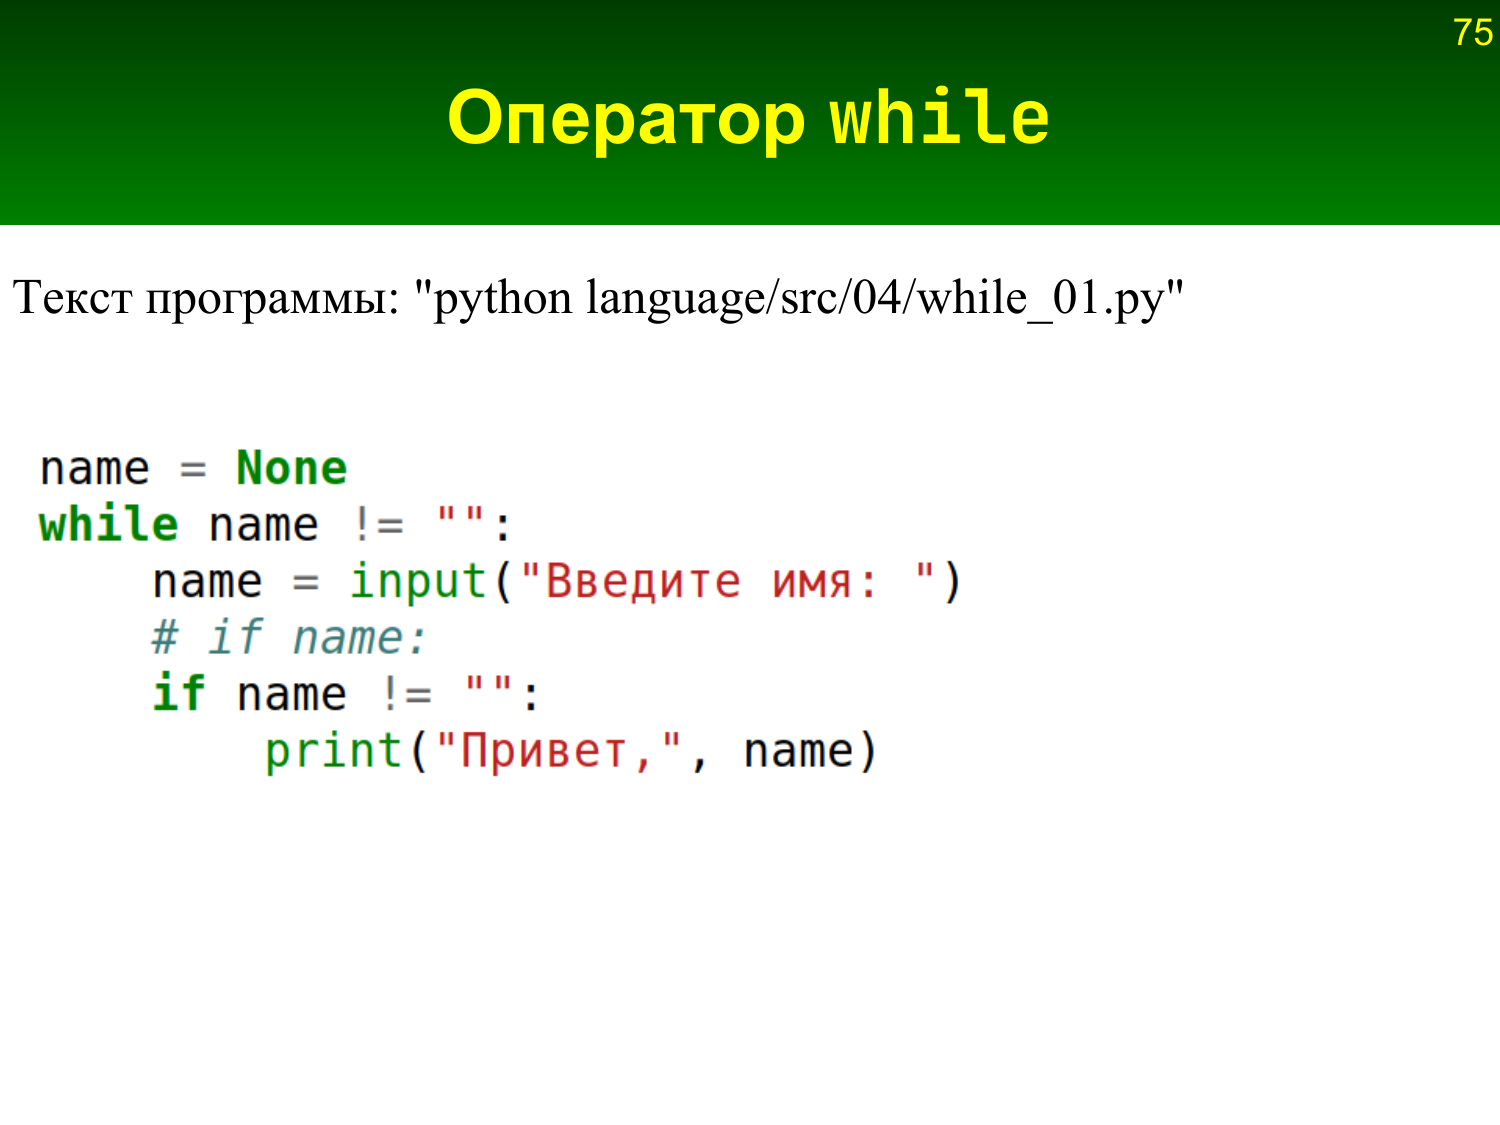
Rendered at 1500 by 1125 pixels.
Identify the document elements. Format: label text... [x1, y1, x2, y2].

text_box Текст программы: "python language/src/04/while_01.py" [11, 255, 1200, 331]
title Оператор while [75, 11, 1426, 215]
picture [26, 442, 969, 792]
